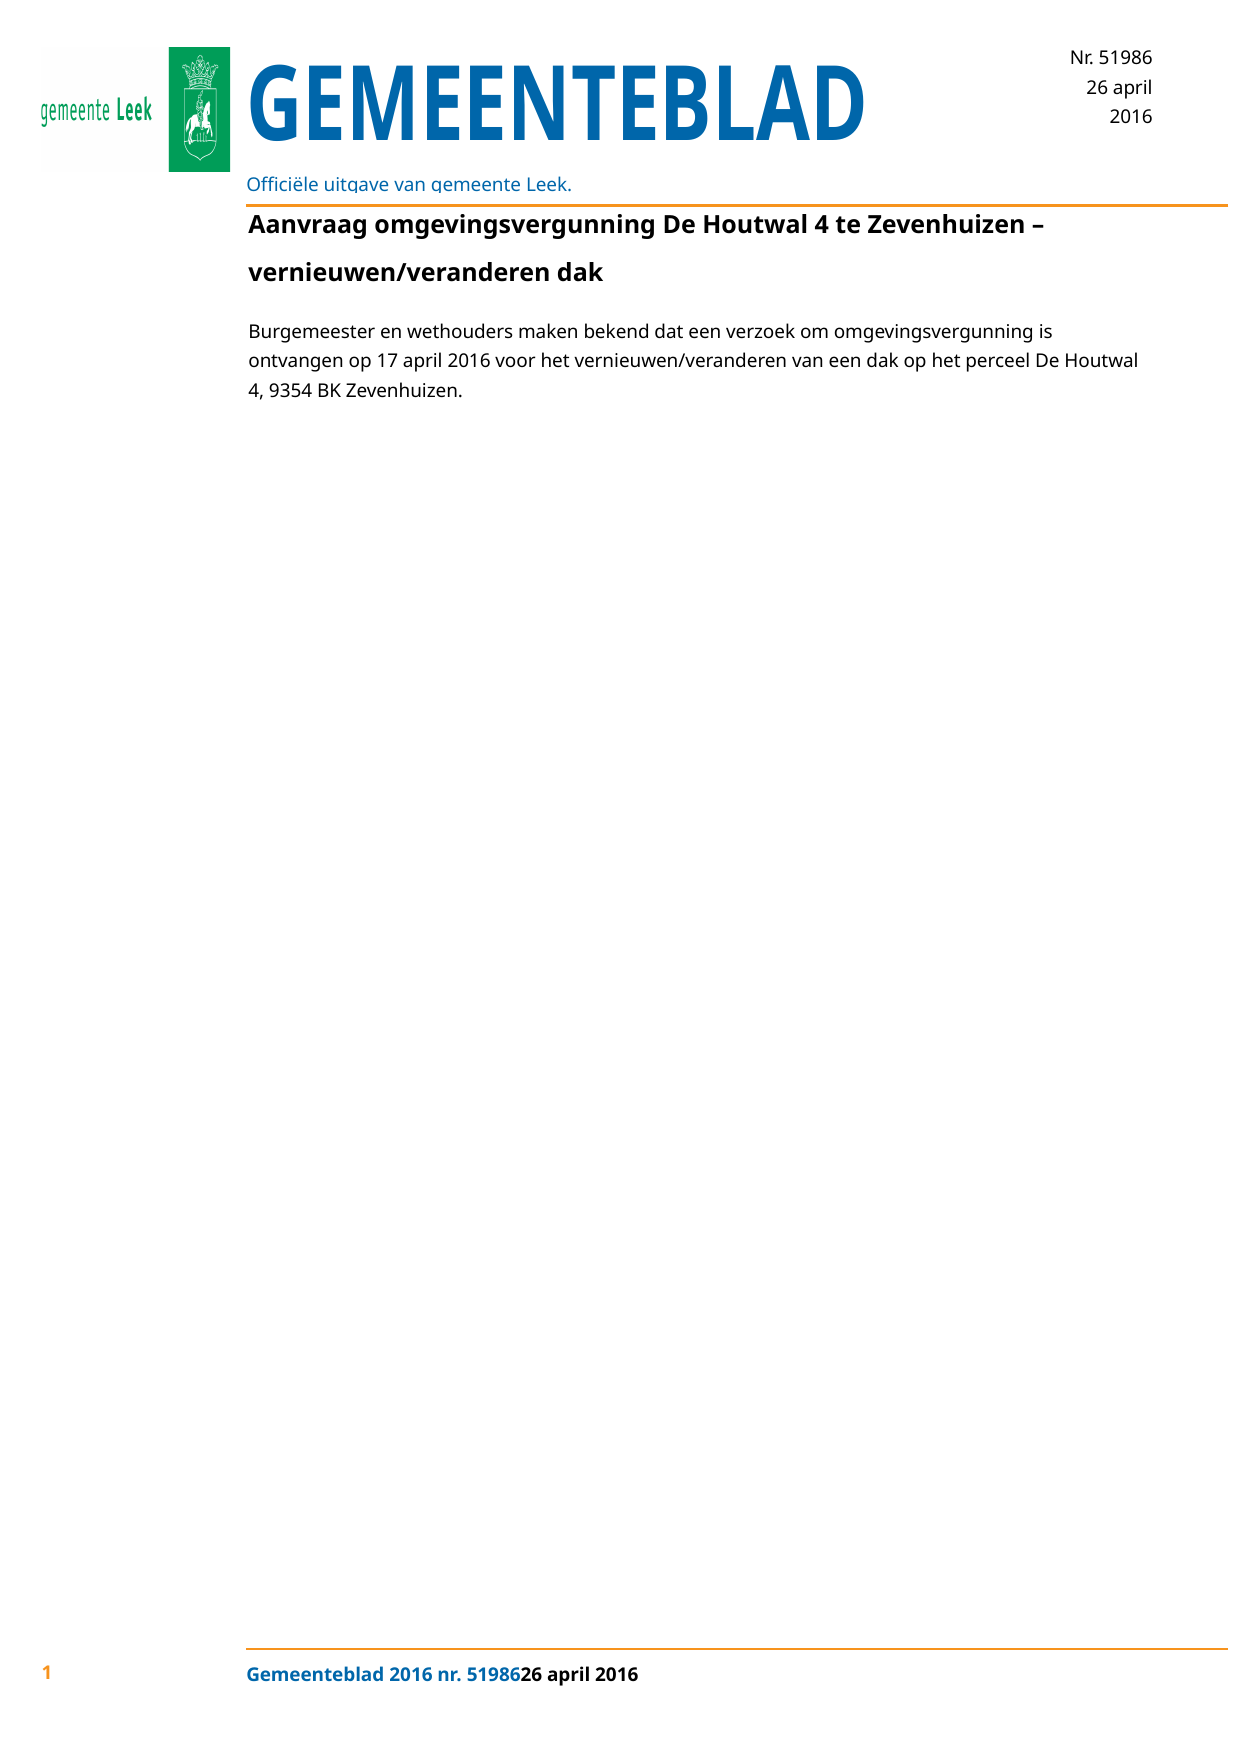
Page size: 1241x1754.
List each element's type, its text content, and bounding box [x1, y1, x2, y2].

picture [41, 47, 231, 172]
text Burgemeester en wethouders maken bekend dat een verzoek om omgevingsvergunning is ontvangen op 17 april 2016 voor het vernieuwen/veranderen van een dak op het perceel De Houtwal 4, 9354 BK Zevenhuizen. [248, 318, 1152, 403]
text Aanvraag omgevingsvergunning De Houtwal 4 te Zevenhuizen – vernieuwen/veranderen dak [248, 207, 1152, 288]
